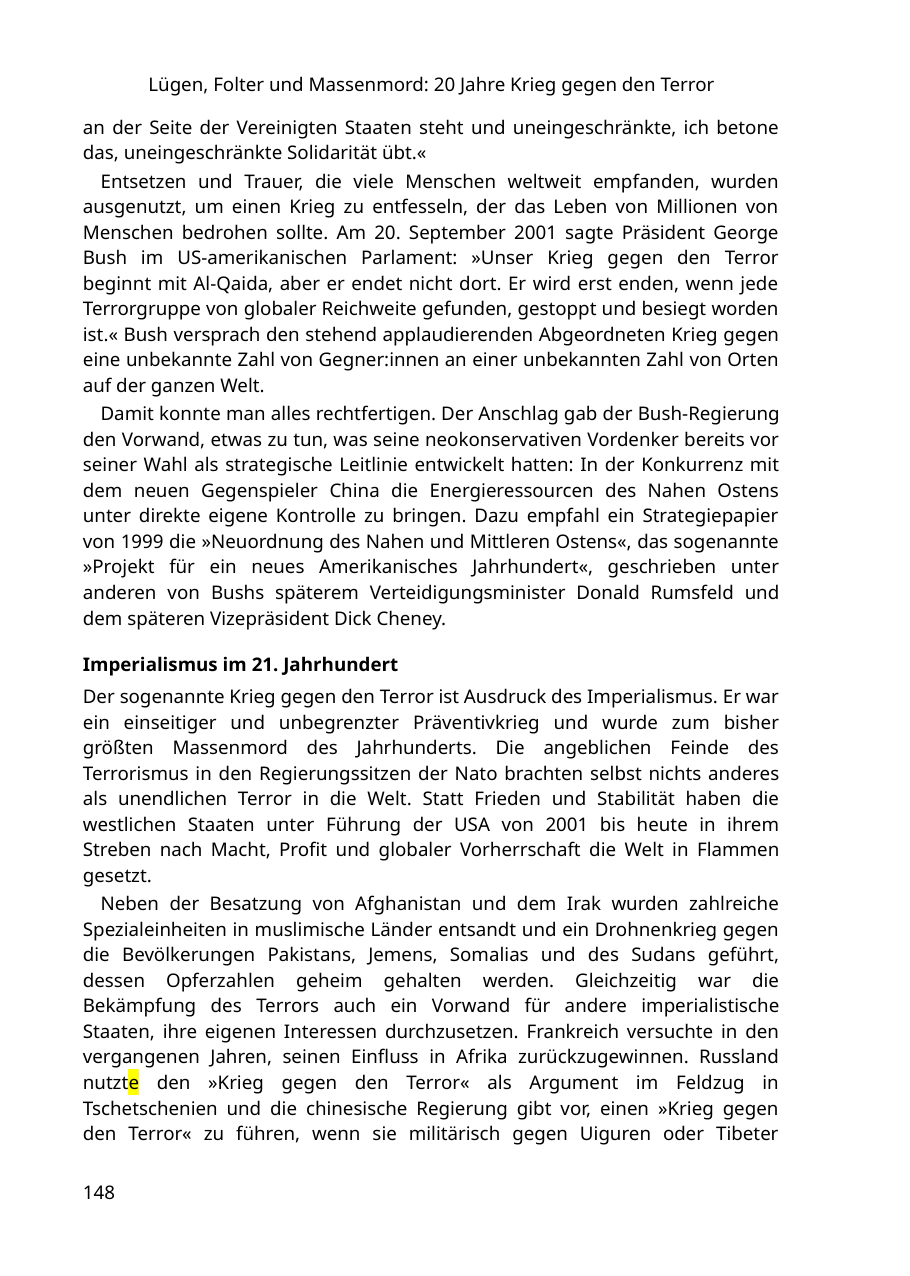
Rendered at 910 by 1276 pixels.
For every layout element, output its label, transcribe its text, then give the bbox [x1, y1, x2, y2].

text Der sogenannte Krieg gegen den Terror ist Ausdruck des Imperialismus. Er war ein einseitiger und unbegrenzter Präventivkrieg und wurde zum bisher größten Massenmord des Jahrhunderts. Die angeblichen Feinde des Terrorismus in den Regierungssitzen der Nato brachten selbst nichts anderes als unendlichen Terror in die Welt. Statt Frieden und Stabilität haben die westlichen Staaten unter Führung der USA von 2001 bis heute in ihrem Streben nach Macht, Profit und globaler Vorherrschaft die Welt in Flammen gesetzt. [83, 683, 779, 888]
text an der Seite der Vereinigten Staaten steht und uneingeschränkte, ich betone das, uneingeschränkte Solidarität übt.« [83, 114, 779, 165]
text Damit konnte man alles rechtfertigen. Der Anschlag gab der Bush-Regierung den Vorwand, etwas zu tun, was seine neokonservativen Vordenker bereits vor seiner Wahl als strategische Leitlinie entwickelt hatten: In der Konkurrenz mit dem neuen Gegenspieler China die Energieressourcen des Nahen Ostens unter direkte eigene Kontrolle zu bringen. Dazu empfahl ein Strategiepapier von 1999 die »Neuordnung des Nahen und Mittleren Ostens«, das sogenannte »Projekt für ein neues Amerikanisches Jahrhundert«, geschrieben unter anderen von Bushs späterem Verteidigungsminister Donald Rumsfeld und dem späteren Vizepräsident Dick Cheney. [83, 401, 779, 630]
text Entsetzen und Trauer, die viele Menschen weltweit empfanden, wurden ausgenutzt, um einen Krieg zu entfesseln, der das Leben von Millionen von Menschen bedrohen sollte. Am 20. September 2001 sagte Präsident George Bush im US-amerikanischen Parlament: »Unser Krieg gegen den Terror beginnt mit Al-Qaida, aber er endet nicht dort. Er wird erst enden, wenn jede Terrorgruppe von globaler Reichweite gefunden, gestoppt und besiegt worden ist.« Bush versprach den stehend applaudierenden Abgeordneten Krieg gegen eine unbekannte Zahl von Gegner:innen an einer unbekannten Zahl von Orten auf der ganzen Welt. [83, 168, 779, 398]
text Neben der Besatzung von Afghanistan und dem Irak wurden zahlreiche Spezialeinheiten in muslimische Länder entsandt und ein Drohnenkrieg gegen die Bevölkerungen Pakistans, Jemens, Somalias und des Sudans geführt, dessen Opferzahlen geheim gehalten werden. Gleichzeitig war die Bekämpfung des Terrors auch ein Vorwand für andere imperialistische Staaten, ihre eigenen Interessen durchzusetzen. Frankreich versuchte in den vergangenen Jahren, seinen Einfluss in Afrika zurückzugewinnen. Russland nutzte den »Krieg gegen den Terror« als Argument im Feldzug in Tschetschenien und die chinesische Regierung gibt vor, einen »Krieg gegen den Terror« zu führen, wenn sie militärisch gegen Uiguren oder Tibeter [83, 891, 779, 1146]
text Imperialismus im 21. Jahrhundert [83, 651, 779, 676]
